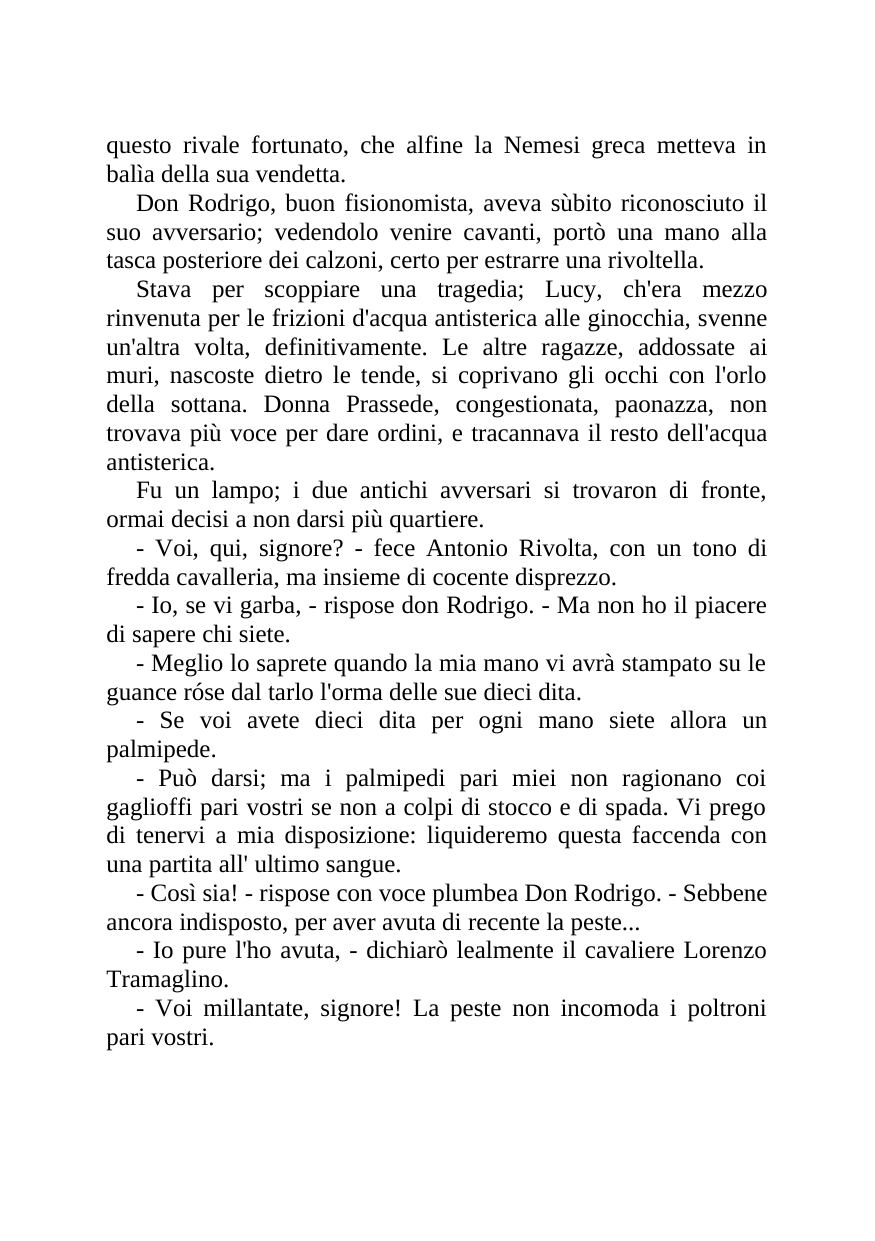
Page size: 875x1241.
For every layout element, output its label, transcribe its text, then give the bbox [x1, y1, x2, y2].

text - Meglio lo saprete quando la mia mano vi avrà stampato su le guance róse dal tarlo l'orma delle sue dieci dita. [106, 648, 768, 705]
text - Io pure l'ho avuta, - dichiarò lealmente il cavaliere Lorenzo Tramaglino. [106, 935, 768, 993]
text questo rivale fortunato, che alfine la Nemesi greca metteva in balìa della sua vendetta. [106, 130, 768, 188]
text - Può darsi; ma i palmipedi pari miei non ragionano coi gaglioffi pari vostri se non a colpi di stocco e di spada. Vi prego di tenervi a mia disposizione: liquideremo questa faccenda con una partita all' ultimo sangue. [106, 763, 768, 878]
text - Se voi avete dieci dita per ogni mano siete allora un palmipede. [106, 705, 768, 763]
text Fu un lampo; i due antichi avversari si trovaron di fronte, ormai decisi a non darsi più quartiere. [106, 475, 768, 533]
text - Io, se vi garba, - rispose don Rodrigo. - Ma non ho il piacere di sapere chi siete. [106, 590, 768, 648]
text - Voi millantate, signore! La peste non incomoda i poltroni pari vostri. [106, 993, 768, 1050]
text Don Rodrigo, buon fisionomista, aveva sùbito riconosciuto il suo avversario; vedendolo venire cavanti, portò una mano alla tasca posteriore dei calzoni, certo per estrarre una rivoltella. [106, 188, 768, 274]
text - Così sia! - rispose con voce plumbea Don Rodrigo. - Sebbene ancora indisposto, per aver avuta di recente la peste... [106, 878, 768, 935]
text Stava per scoppiare una tragedia; Lucy, ch'era mezzo rinvenuta per le frizioni d'acqua antisterica alle ginocchia, svenne un'altra volta, definitivamente. Le altre ragazze, addossate ai muri, nascoste dietro le tende, si coprivano gli occhi con l'orlo della sottana. Donna Prassede, congestionata, paonazza, non trovava più voce per dare ordini, e tracannava il resto dell'acqua antisterica. [106, 274, 768, 475]
text - Voi, qui, signore? - fece Antonio Rivolta, con un tono di fredda cavalleria, ma insieme di cocente disprezzo. [106, 533, 768, 590]
